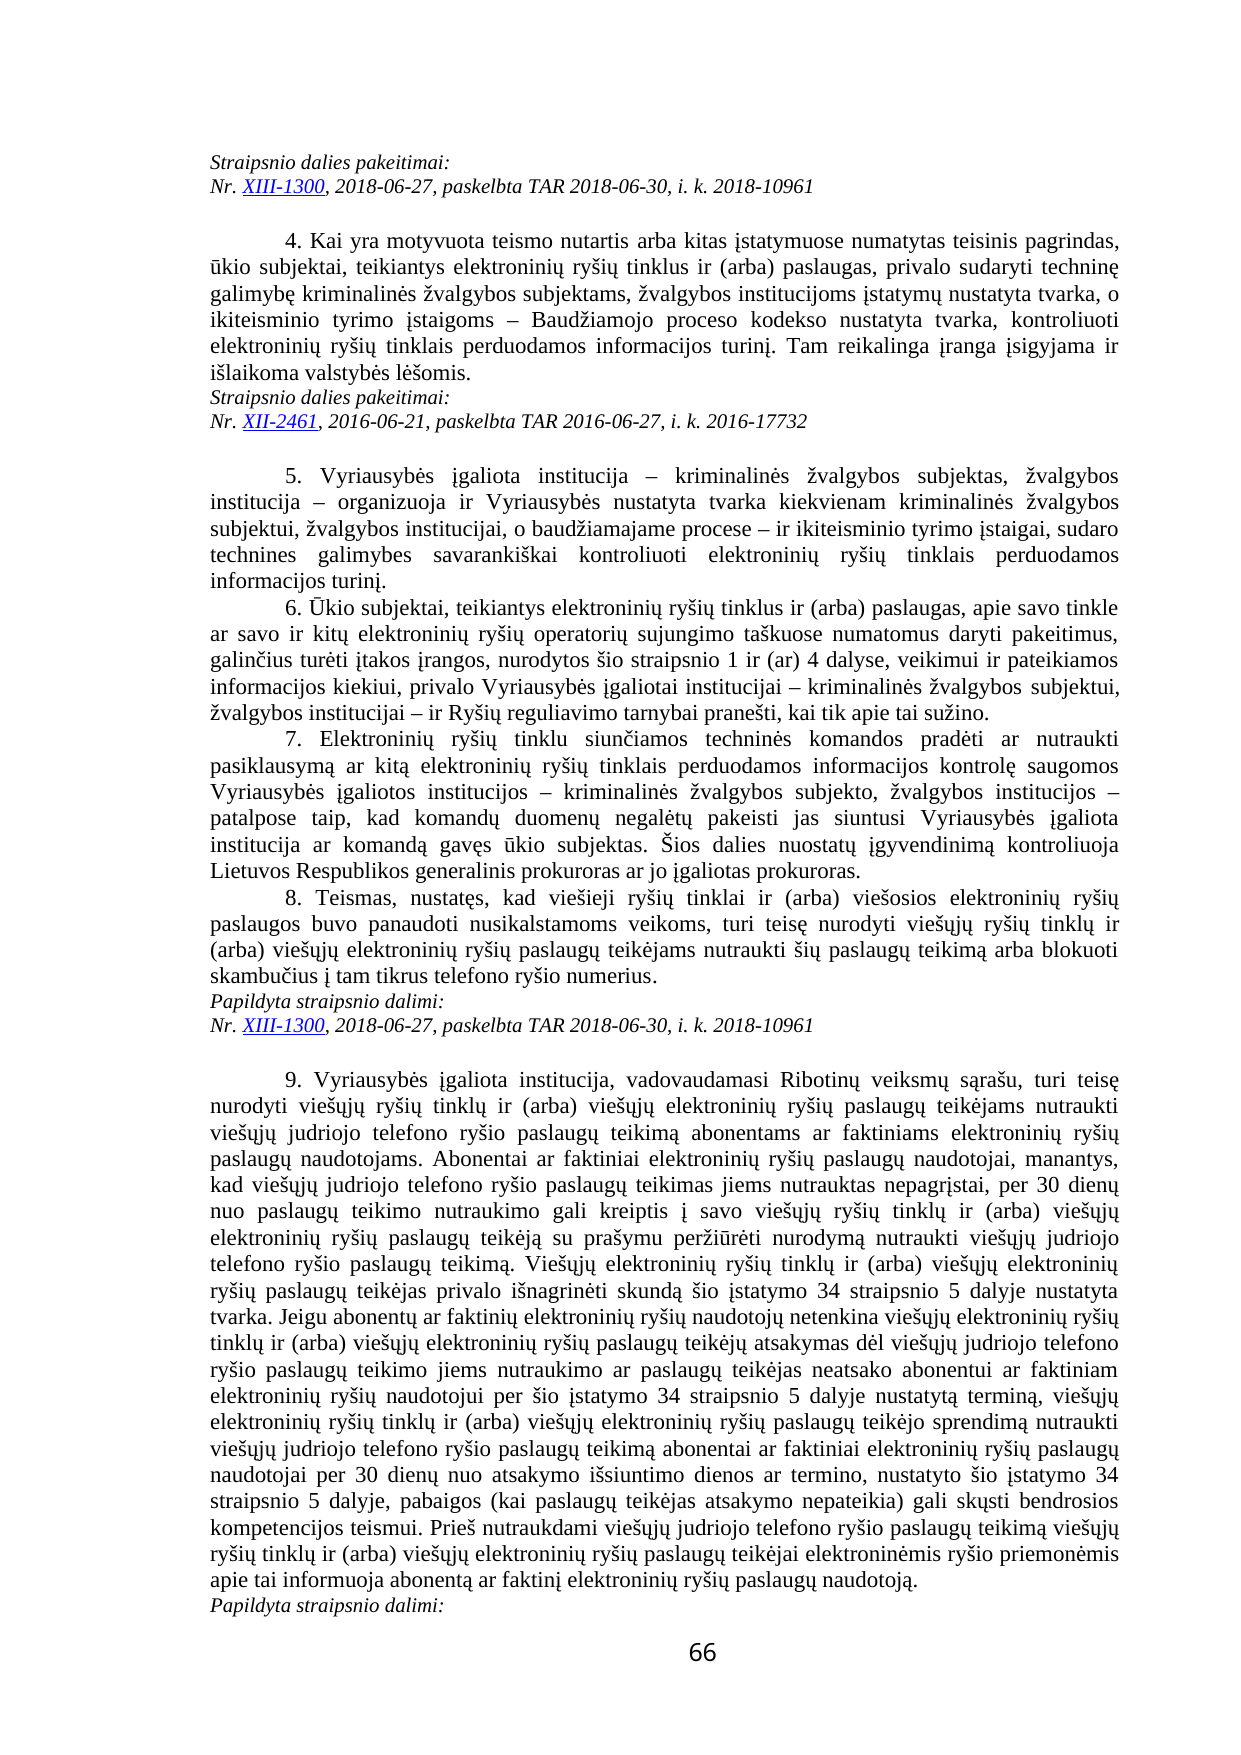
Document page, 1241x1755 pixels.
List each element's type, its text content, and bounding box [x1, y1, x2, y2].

text Straipsnio dalies pakeitimai: [210, 385, 1120, 409]
text Nr. XIII-1300, 2018-06-27, paskelbta TAR 2018-06-30, i. k. 2018-10961 [210, 174, 1120, 198]
text Nr. XIII-1300, 2018-06-27, paskelbta TAR 2018-06-30, i. k. 2018-10961 [210, 1013, 1120, 1037]
text Papildyta straipsnio dalimi: [210, 989, 1120, 1013]
text 9. Vyriausybės įgaliota institucija, vadovaudamasi Ribotinų veiksmų sąrašu, turi teisę nurodyti viešųjų ryšių tinklų ir (arba) viešųjų elektroninių ryšių paslaugų teikėjams nutraukti viešųjų judriojo telefono ryšio paslaugų teikimą abonentams ar faktiniams elektroninių ryšių paslaugų naudotojams. Abonentai ar faktiniai elektroninių ryšių paslaugų naudotojai, manantys, kad viešųjų judriojo telefono ryšio paslaugų teikimas jiems nutrauktas nepagrįstai, per 30 dienų nuo paslaugų teikimo nutraukimo gali kreiptis į savo viešųjų ryšių tinklų ir (arba) viešųjų elektroninių ryšių paslaugų teikėją su prašymu peržiūrėti nurodymą nutraukti viešųjų judriojo telefono ryšio paslaugų teikimą. Viešųjų elektroninių ryšių tinklų ir (arba) viešųjų elektroninių ryšių paslaugų teikėjas privalo išnagrinėti skundą šio įstatymo 34 straipsnio 5 dalyje nustatyta tvarka. Jeigu abonentų ar faktinių elektroninių ryšių naudotojų netenkina viešųjų elektroninių ryšių tinklų ir (arba) viešųjų elektroninių ryšių paslaugų teikėjų atsakymas dėl viešųjų judriojo telefono ryšio paslaugų teikimo jiems nutraukimo ar paslaugų teikėjas neatsako abonentui ar faktiniam elektroninių ryšių naudotojui per šio įstatymo 34 straipsnio 5 dalyje nustatytą terminą, viešųjų elektroninių ryšių tinklų ir (arba) viešųjų elektroninių ryšių paslaugų teikėjo sprendimą nutraukti viešųjų judriojo telefono ryšio paslaugų teikimą abonentai ar faktiniai elektroninių ryšių paslaugų naudotojai per 30 dienų nuo atsakymo išsiuntimo dienos ar termino, nustatyto šio įstatymo 34 straipsnio 5 dalyje, pabaigos (kai paslaugų teikėjas atsakymo nepateikia) gali skųsti bendrosios kompetencijos teismui. Prieš nutraukdami viešųjų judriojo telefono ryšio paslaugų teikimą viešųjų ryšių tinklų ir (arba) viešųjų elektroninių ryšių paslaugų teikėjai elektroninėmis ryšio priemonėmis apie tai informuoja abonentą ar faktinį elektroninių ryšių paslaugų naudotoją. [210, 1066, 1120, 1593]
text 8. Teismas, nustatęs, kad viešieji ryšių tinklai ir (arba) viešosios elektroninių ryšių paslaugos buvo panaudoti nusikalstamoms veikoms, turi teisę nurodyti viešųjų ryšių tinklų ir (arba) viešųjų elektroninių ryšių paslaugų teikėjams nutraukti šių paslaugų teikimą arba blokuoti skambučius į tam tikrus telefono ryšio numerius. [210, 883, 1120, 989]
text 5. Vyriausybės įgaliota institucija – kriminalinės žvalgybos subjektas, žvalgybos institucija – organizuoja ir Vyriausybės nustatyta tvarka kiekvienam kriminalinės žvalgybos subjektui, žvalgybos institucijai, o baudžiamajame procese – ir ikiteisminio tyrimo įstaigai, sudaro technines galimybes savarankiškai kontroliuoti elektroninių ryšių tinklais perduodamos informacijos turinį. [210, 462, 1120, 594]
text Papildyta straipsnio dalimi: [210, 1593, 1120, 1617]
text Nr. XII-2461, 2016-06-21, paskelbta TAR 2016-06-27, i. k. 2016-17732 [210, 409, 1120, 433]
text 7. Elektroninių ryšių tinklu siunčiamos techninės komandos pradėti ar nutraukti pasiklausymą ar kitą elektroninių ryšių tinklais perduodamos informacijos kontrolę saugomos Vyriausybės įgaliotos institucijos – kriminalinės žvalgybos subjekto, žvalgybos institucijos – patalpose taip, kad komandų duomenų negalėtų pakeisti jas siuntusi Vyriausybės įgaliota institucija ar komandą gavęs ūkio subjektas. Šios dalies nuostatų įgyvendinimą kontroliuoja Lietuvos Respublikos generalinis prokuroras ar jo įgaliotas prokuroras. [210, 725, 1120, 883]
text 4. Kai yra motyvuota teismo nutartis arba kitas įstatymuose numatytas teisinis pagrindas, ūkio subjektai, teikiantys elektroninių ryšių tinklus ir (arba) paslaugas, privalo sudaryti techninę galimybę kriminalinės žvalgybos subjektams, žvalgybos institucijoms įstatymų nustatyta tvarka, o ikiteisminio tyrimo įstaigoms – Baudžiamojo proceso kodekso nustatyta tvarka, kontroliuoti elektroninių ryšių tinklais perduodamos informacijos turinį. Tam reikalinga įranga įsigyjama ir išlaikoma valstybės lėšomis. [210, 227, 1120, 385]
text 6. Ūkio subjektai, teikiantys elektroninių ryšių tinklus ir (arba) paslaugas, apie savo tinkle ar savo ir kitų elektroninių ryšių operatorių sujungimo taškuose numatomus daryti pakeitimus, galinčius turėti įtakos įrangos, nurodytos šio straipsnio 1 ir (ar) 4 dalyse, veikimui ir pateikiamos informacijos kiekiui, privalo Vyriausybės įgaliotai institucijai – kriminalinės žvalgybos subjektui, žvalgybos institucijai – ir Ryšių reguliavimo tarnybai pranešti, kai tik apie tai sužino. [210, 594, 1120, 725]
text Straipsnio dalies pakeitimai: [210, 150, 1120, 174]
